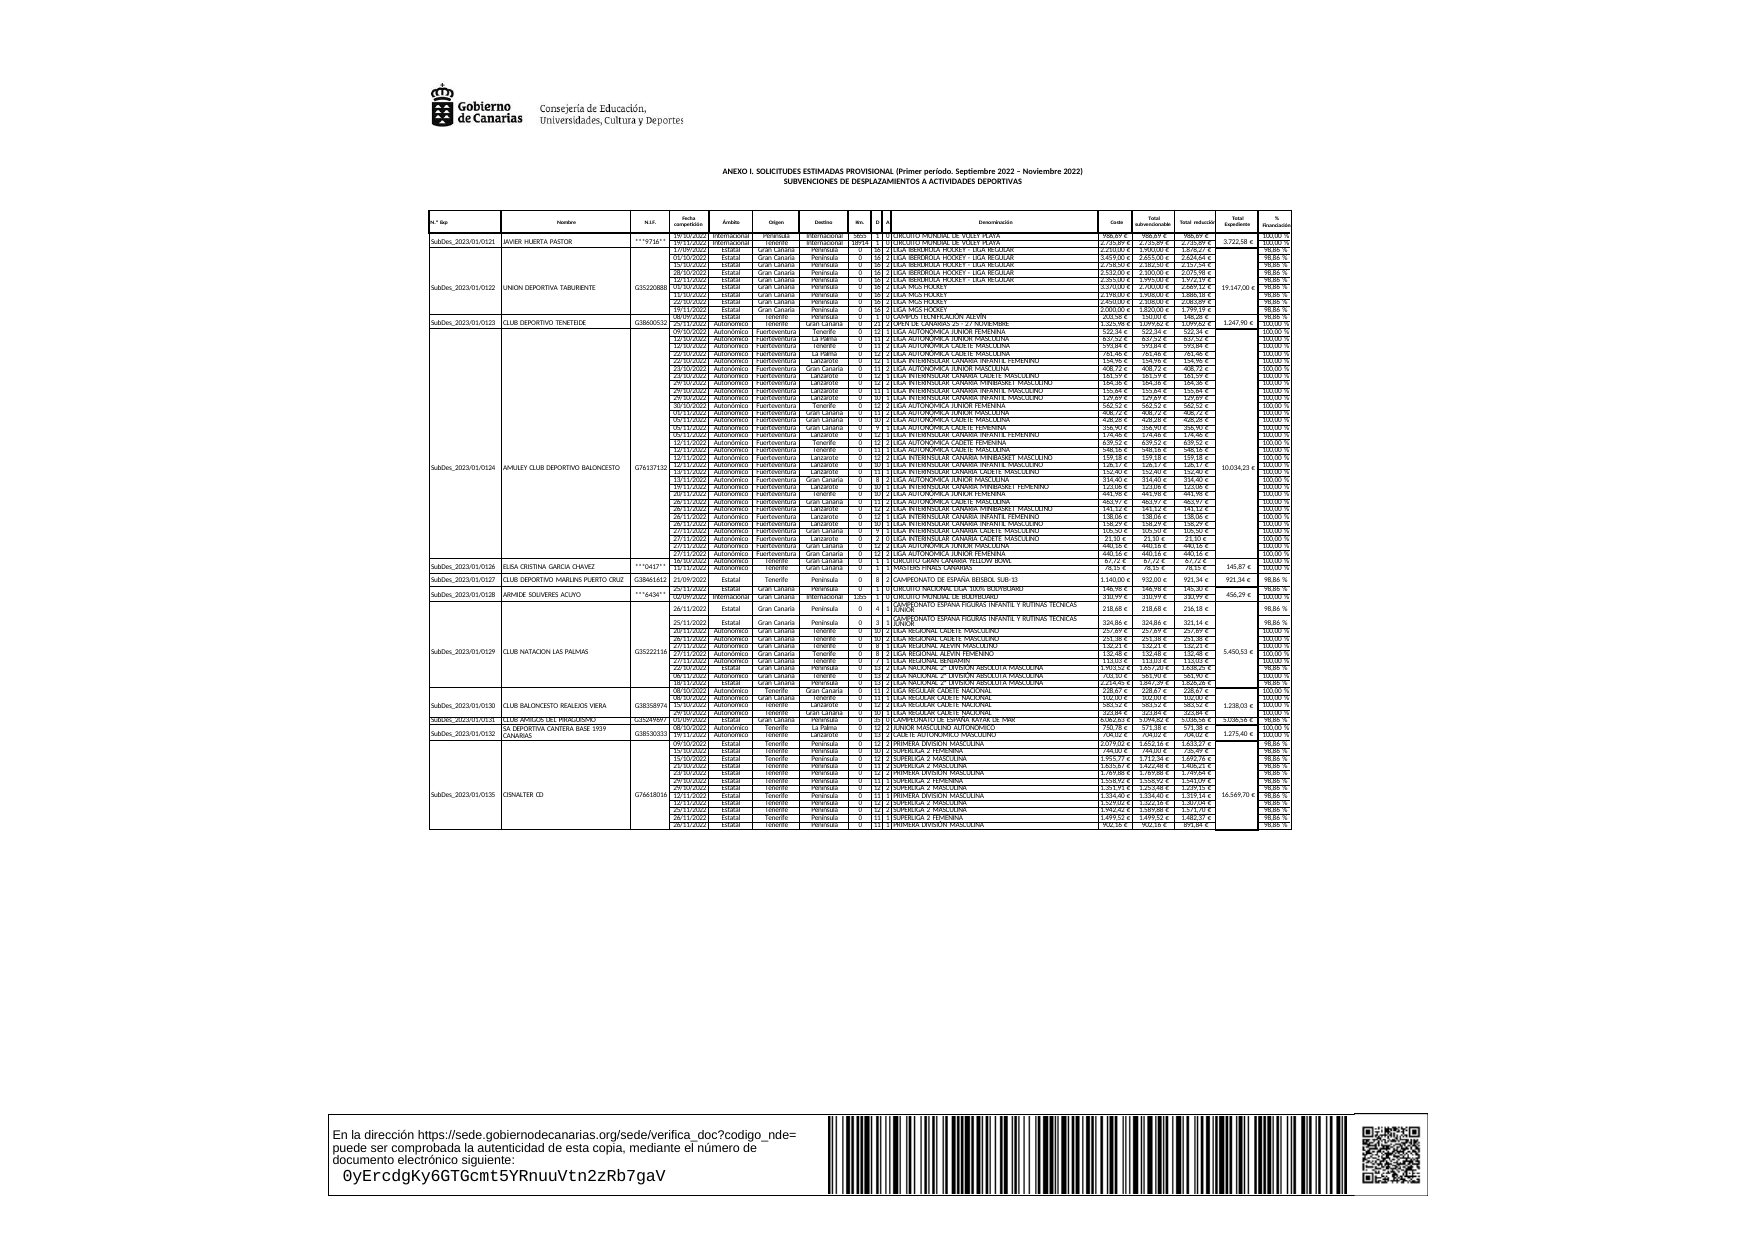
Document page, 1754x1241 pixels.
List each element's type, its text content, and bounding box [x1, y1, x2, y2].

table_cell 154,96 € [1175, 359, 1215, 365]
table_cell 0 [849, 514, 871, 521]
table_cell 100,00 % [1259, 521, 1291, 528]
table_cell 571,38 € [1175, 725, 1215, 732]
table_cell 0 [849, 418, 871, 424]
table_cell 100,00 % [1259, 506, 1291, 513]
table_cell LIGA MGS HOCKEY [892, 293, 1098, 299]
table_cell Península [800, 808, 848, 814]
table_cell 2.700,00 € [1133, 285, 1174, 291]
table_cell 12/11/2022 [670, 278, 708, 284]
table_cell Autonómico [709, 389, 752, 395]
table_cell Lanzarote [800, 536, 848, 543]
table_cell 323,84 € [1133, 711, 1174, 717]
table_cell Tenerife [753, 241, 799, 247]
table_cell La Palma [800, 337, 848, 343]
table_cell SUPERLIGA 2 FEMENINA [892, 815, 1098, 822]
table_cell 148,28 € [1175, 315, 1215, 321]
table_cell 100,00 % [1259, 388, 1291, 395]
table_cell 11 [872, 779, 882, 785]
table_cell 0 [849, 507, 871, 513]
table_cell 22/10/2022 [670, 359, 708, 365]
table_cell 561,90 € [1175, 674, 1215, 680]
table_cell 16 [872, 248, 882, 254]
table_cell 761,46 € [1133, 352, 1174, 358]
table_cell 0 [849, 492, 871, 498]
table_header N.I.F. [631, 211, 669, 232]
table_cell 902,16 € [1099, 823, 1132, 829]
table_cell Autonómico [709, 733, 752, 740]
table_cell SubDes_2023/01/0121 [430, 234, 501, 247]
table_cell Estatal [709, 602, 752, 614]
table_cell 463,97 € [1133, 500, 1174, 506]
table_cell 19/11/2022 [670, 485, 708, 491]
table_cell Península [800, 616, 848, 628]
table_cell Autonómico [709, 359, 752, 365]
table_cell LIGA INTERINSULAR CANARIA MINIBASKET FEMENINO [892, 485, 1098, 491]
table_cell 29/10/2022 [670, 396, 708, 402]
table_cell 100,00 % [1259, 321, 1291, 328]
table_cell 257,69 € [1133, 629, 1174, 636]
table_cell 1.239,15 € [1175, 786, 1215, 792]
table_cell 164,36 € [1099, 381, 1132, 387]
table_cell 0 [849, 674, 871, 680]
table_cell 0 [849, 322, 871, 328]
table_header Destino [800, 211, 847, 232]
table_cell 441,98 € [1099, 492, 1132, 498]
table_cell LIGA AUTONÓMICA CADETE MASCULINA [892, 352, 1098, 358]
table_cell 100,00 % [1259, 469, 1291, 476]
table_cell 986,69 € [1133, 234, 1174, 239]
table_cell 2 [883, 440, 891, 447]
table_cell 562,52 € [1099, 403, 1132, 410]
table_cell 123,06 € [1175, 485, 1215, 491]
table_cell 2 [883, 418, 891, 424]
table_cell Gran Canaria [753, 629, 799, 636]
table_cell Autonómico [709, 366, 752, 373]
table_cell 921,34 € [1175, 574, 1215, 586]
table_cell 1 [883, 433, 891, 439]
table_cell 12/11/2022 [670, 801, 708, 807]
table_cell 1.099,62 € [1175, 322, 1215, 328]
table_cell Fuerteventura [753, 426, 799, 432]
table_cell 21 [872, 322, 882, 328]
table_cell Tenerife [800, 344, 848, 351]
table_cell 98,86 % [1259, 755, 1291, 763]
table_cell 10 [872, 485, 882, 491]
table_cell 161,59 € [1133, 374, 1174, 380]
table_cell 1 [872, 559, 882, 565]
table_cell 23/10/2022 [670, 366, 708, 373]
table_cell 158,29 € [1099, 522, 1132, 528]
table_cell 22/10/2022 [670, 666, 708, 672]
table_cell 257,69 € [1175, 629, 1215, 636]
table_cell LIGA NACIONAL 2ª DIVISIÓN ABSOLUTA MASCULINA [892, 666, 1098, 672]
table_cell 11/11/2022 [670, 566, 708, 572]
table_cell 0 [883, 315, 891, 321]
table_cell Estatal [709, 616, 752, 628]
table_cell 19.147,00 € [1216, 249, 1257, 313]
table_cell Gran Canaria [800, 566, 848, 572]
table_cell 0 [849, 485, 871, 491]
table_cell 5.036,56 € [1175, 718, 1215, 724]
table_header A [883, 211, 890, 232]
table_cell 986,69 € [1099, 234, 1132, 239]
table_cell 129,69 € [1099, 396, 1132, 402]
table_cell Península [800, 786, 848, 792]
table_cell Fuerteventura [753, 403, 799, 410]
table_cell Gran Canaria [753, 285, 799, 291]
table_cell LIGA AUTONÓMICA JUNIOR MASCULINA [892, 337, 1098, 343]
table_cell Gran Canaria [753, 644, 799, 650]
table_cell 21,10 € [1133, 536, 1174, 543]
table_cell LIGA REGIONAL ALEVIN FEMENINO [892, 651, 1098, 658]
table_cell Tenerife [800, 492, 848, 498]
table_cell 10.034,23 € [1216, 330, 1257, 558]
table_cell Península [800, 823, 848, 829]
table_cell 132,21 € [1175, 644, 1215, 650]
table_cell 2 [883, 403, 891, 410]
table_cell CIRCUITO NACIONAL LIGA 100% BODYBOARD [892, 587, 1098, 593]
table_cell 16/10/2022 [670, 559, 708, 565]
table_cell 228,67 € [1175, 688, 1215, 695]
table_cell Tenerife [800, 659, 848, 665]
table_cell 06/11/2022 [670, 674, 708, 680]
table_cell 0 [849, 455, 871, 461]
table_cell 141,12 € [1175, 507, 1215, 513]
table_cell 11 [872, 366, 882, 373]
table_cell 17/09/2022 [670, 248, 708, 254]
table_cell Estatal [709, 681, 752, 687]
table_cell 2 [883, 248, 891, 254]
table_cell Autonómico [709, 411, 752, 417]
table_cell Estatal [709, 300, 752, 306]
table_cell 583,52 € [1099, 703, 1132, 709]
table_cell Fuerteventura [753, 507, 799, 513]
table_cell 25/11/2022 [670, 808, 708, 814]
table_cell 2 [883, 674, 891, 680]
table_cell 1 [883, 485, 891, 491]
table_cell Autonómico [709, 688, 752, 695]
table_cell 0 [849, 263, 871, 269]
table_cell JAVIER HUERTA PASTOR [502, 234, 630, 247]
table_cell 1.589,88 € [1133, 808, 1174, 814]
table_cell Gran Canaria [753, 248, 799, 254]
table_cell 428,28 € [1175, 418, 1215, 424]
table_cell 159,18 € [1175, 455, 1215, 461]
table_cell 11 [872, 793, 882, 799]
table_cell 11 [872, 764, 882, 770]
table_cell 639,52 € [1099, 440, 1132, 447]
table_cell 0 [849, 703, 871, 709]
table_cell 1.657,20 € [1133, 666, 1174, 672]
table_cell Lanzarote [800, 507, 848, 513]
table_cell Península [800, 756, 848, 763]
table_cell 2.182,50 € [1133, 263, 1174, 269]
table_cell 16 [872, 270, 882, 277]
table_cell 1.652,16 € [1133, 741, 1174, 748]
table_cell Tenerife [800, 637, 848, 643]
table_cell Fuerteventura [753, 374, 799, 380]
table_cell 11 [872, 389, 882, 395]
table_cell 129,69 € [1133, 396, 1174, 402]
table_cell 0 [849, 403, 871, 410]
table_cell 2 [883, 651, 891, 658]
table_cell Gran Canaria [753, 681, 799, 687]
table_cell Tenerife [800, 674, 848, 680]
table_cell 159,18 € [1133, 455, 1174, 461]
table_cell 0 [849, 463, 871, 469]
table_cell 100,00 % [1259, 417, 1291, 424]
table_cell 155,64 € [1175, 389, 1215, 395]
table_cell 408,72 € [1133, 366, 1174, 373]
table_cell Autonómico [709, 381, 752, 387]
table_cell 0 [849, 352, 871, 358]
table_cell 902,16 € [1133, 823, 1174, 829]
table_cell 98,86 % [1259, 822, 1291, 829]
table_cell 08/10/2022 [670, 688, 708, 695]
table_cell 100,00 % [1259, 395, 1291, 402]
table_cell Lanzarote [800, 514, 848, 521]
table_cell 16 [872, 255, 882, 262]
table_cell 98,86 % [1259, 262, 1291, 269]
table_cell 21,10 € [1099, 536, 1132, 543]
table_cell 16 [872, 278, 882, 284]
table_cell 1 [883, 329, 891, 336]
table_cell Península [800, 255, 848, 262]
table_cell Península [800, 307, 848, 313]
table_cell LIGA INTERINSULAR CANARIA CADETE MASCULINO [892, 374, 1098, 380]
table_cell 13 [872, 733, 882, 740]
table_cell 1 [883, 396, 891, 402]
table_cell 100,00 % [1259, 499, 1291, 506]
table_cell CIRCUITO MUNDIAL DE VÓLEY PLAYA [892, 234, 1098, 239]
table_cell 637,52 € [1133, 337, 1174, 343]
table_cell Estatal [709, 779, 752, 785]
table_cell 2.624,64 € [1175, 255, 1215, 262]
table_cell Autonómico [709, 629, 752, 636]
table_cell Tenerife [800, 629, 848, 636]
table_cell 0 [849, 255, 871, 262]
table_cell 2.157,54 € [1175, 263, 1215, 269]
table_cell 98,86 % [1259, 814, 1291, 822]
table_cell 9 [872, 529, 882, 535]
table_cell Autonómico [709, 433, 752, 439]
table_cell SubDes_2023/01/0127 [430, 574, 501, 586]
table_cell Autonómico [709, 725, 752, 732]
table_cell LIGA AUTONÓMICA JUNIOR MASCULINA [892, 544, 1098, 550]
table_cell 441,98 € [1133, 492, 1174, 498]
table_cell Autonómico [709, 337, 752, 343]
table_cell 98,86 % [1259, 748, 1291, 755]
table_cell 100,00 % [1259, 628, 1291, 636]
table_cell 100,00 % [1259, 476, 1291, 484]
table_cell 1.422,48 € [1133, 764, 1174, 770]
table_cell 1 [883, 696, 891, 702]
table_cell 29/10/2022 [670, 381, 708, 387]
table_cell 12/11/2022 [670, 793, 708, 799]
table_cell Internacional [800, 595, 848, 601]
table_cell 0 [849, 808, 871, 814]
table_cell 2 [883, 322, 891, 328]
table_cell ELISA CRISTINA GARCIA CHAVEZ [502, 559, 630, 572]
table_cell Fuerteventura [753, 411, 799, 417]
table_cell 428,28 € [1133, 418, 1174, 424]
table_cell Lanzarote [800, 485, 848, 491]
table_cell Tenerife [753, 749, 799, 755]
table_header Total Expediente [1216, 211, 1257, 232]
table_cell Estatal [709, 801, 752, 807]
table_cell 1.322,16 € [1133, 801, 1174, 807]
table_cell 21/10/2022 [670, 764, 708, 770]
table_cell Península [800, 718, 848, 724]
table_cell LIGA IBERDROLA HOCKEY - LIGA REGULAR [892, 248, 1098, 254]
table_cell 744,00 € [1099, 749, 1132, 755]
table_cell Tenerife [800, 651, 848, 658]
table_cell 29/10/2022 [670, 389, 708, 395]
table_cell 132,21 € [1133, 644, 1174, 650]
table_cell 583,52 € [1175, 703, 1215, 709]
table_cell LIGA NACIONAL 2ª DIVISIÓN ABSOLUTA MASCULINA [892, 674, 1098, 680]
table_cell 161,59 € [1099, 374, 1132, 380]
table_cell Autonómico [709, 507, 752, 513]
table_cell 0 [849, 602, 871, 614]
table_cell 2.669,12 € [1175, 285, 1215, 291]
table_cell 16 [872, 285, 882, 291]
table_cell 0 [849, 359, 871, 365]
table_cell Autonómico [709, 559, 752, 565]
table_cell Gran Canaria [800, 559, 848, 565]
table_cell 2 [883, 411, 891, 417]
table_cell Península [800, 574, 848, 586]
table_cell 548,16 € [1133, 448, 1174, 454]
table_cell 174,46 € [1133, 433, 1174, 439]
table_cell 174,46 € [1175, 433, 1215, 439]
table_cell JUNIOR MASCULINO AUTONOMICO [892, 725, 1098, 732]
table_cell 891,84 € [1175, 823, 1215, 829]
table_cell 440,16 € [1099, 544, 1132, 550]
table_cell 583,52 € [1133, 703, 1174, 709]
table_cell 2 [883, 629, 891, 636]
table_cell 0 [849, 566, 871, 572]
table_cell 98,86 % [1259, 306, 1291, 313]
table_cell 0 [849, 248, 871, 254]
table_cell Península [800, 801, 848, 807]
table_cell Autonómico [709, 485, 752, 491]
table_cell Gran Canaria [800, 529, 848, 535]
table_cell 571,38 € [1133, 725, 1174, 732]
table_cell 25/11/2022 [670, 616, 708, 628]
table_cell 2.079,02 € [1099, 741, 1132, 748]
table_cell 164,36 € [1133, 381, 1174, 387]
table_cell 1.995,00 € [1133, 278, 1174, 284]
table_cell 100,00 % [1259, 491, 1291, 498]
table_cell 8 [872, 477, 882, 484]
table_cell 0 [849, 823, 871, 829]
table_cell 2 [883, 500, 891, 506]
table_cell 228,67 € [1133, 688, 1174, 695]
table_cell 0 [849, 559, 871, 565]
table_cell SUPERLIGA 2 MASCULINA [892, 764, 1098, 770]
table_cell 356,90 € [1175, 426, 1215, 432]
table_cell 2 [883, 293, 891, 299]
table_cell Gran Canaria [753, 696, 799, 702]
table_cell LIGA REGIONAL CADETE MASCULINO [892, 637, 1098, 643]
table_cell Estatal [709, 307, 752, 313]
table_cell 2 [883, 270, 891, 277]
table_cell 145,87 € [1216, 559, 1257, 572]
table_cell Autonómico [709, 352, 752, 358]
table_cell CAMPEONATO ESPAÑA FIGURAS INFANTIL Y RUTINAS TÉCNICAS JÚNIOR [892, 602, 1098, 614]
table_cell 522,34 € [1099, 329, 1132, 336]
table_cell 10 [872, 418, 882, 424]
table_cell Lanzarote [800, 455, 848, 461]
table_cell Autonómico [709, 659, 752, 665]
table_cell La Palma [800, 352, 848, 358]
table_cell 27/11/2022 [670, 651, 708, 658]
table_cell LIGA INTERINSULAR CANARIA INFANTIL MASCULINO [892, 396, 1098, 402]
table_cell G35222116 [631, 602, 669, 687]
table_cell Tenerife [753, 703, 799, 709]
table_cell 1.406,21 € [1175, 764, 1215, 770]
table_cell 321,14 € [1175, 616, 1215, 628]
table_cell G38530333 [631, 725, 669, 740]
table_cell 100,00 % [1259, 240, 1291, 247]
table_cell 98,86 % [1259, 284, 1291, 291]
table_cell LIGA IBERDROLA HOCKEY - LIGA REGULAR [892, 263, 1098, 269]
table_cell 1.499,52 € [1099, 815, 1132, 822]
table_cell 1 [883, 389, 891, 395]
table_cell 1.633,27 € [1175, 741, 1215, 748]
table_cell 2 [872, 536, 882, 543]
table_cell 98,86 % [1259, 717, 1291, 724]
table_cell 0 [849, 337, 871, 343]
table_cell 27/11/2022 [670, 529, 708, 535]
table_cell 1 [883, 659, 891, 665]
table_cell 548,16 € [1175, 448, 1215, 454]
table_cell 113,03 € [1175, 659, 1215, 665]
table_cell Lanzarote [800, 381, 848, 387]
table_cell Autonómico [709, 492, 752, 498]
table_cell 2 [883, 637, 891, 643]
table_cell 218,68 € [1133, 602, 1174, 614]
table_cell 428,28 € [1099, 418, 1132, 424]
table_cell Estatal [709, 786, 752, 792]
table_cell Autonómico [709, 551, 752, 558]
table_cell LIGA REGIONAL ALEVIN MASCULINO [892, 644, 1098, 650]
table_cell 11 [872, 696, 882, 702]
table_cell 1 [883, 470, 891, 476]
table_cell Tenerife [753, 815, 799, 822]
table_cell 0 [883, 536, 891, 543]
table_cell 251,38 € [1175, 637, 1215, 643]
table_cell 323,84 € [1099, 711, 1132, 717]
table_cell 26/11/2022 [670, 522, 708, 528]
table_cell 0 [849, 587, 871, 593]
table_cell 10 [872, 396, 882, 402]
table_cell G38461612 [631, 574, 669, 586]
table_cell 141,12 € [1133, 507, 1174, 513]
table_cell 522,34 € [1133, 329, 1174, 336]
table_cell 1.847,39 € [1133, 681, 1174, 687]
table_cell 921,34 € [1216, 574, 1257, 586]
table_cell 0 [849, 293, 871, 299]
table_cell 123,06 € [1099, 485, 1132, 491]
table_cell 228,67 € [1099, 688, 1132, 695]
table_cell Tenerife [753, 756, 799, 763]
table_cell Tenerife [753, 741, 799, 748]
table_cell 5.450,53 € [1216, 602, 1257, 687]
table_cell Autonómico [709, 418, 752, 424]
table_cell 10 [872, 463, 882, 469]
table_cell PRIMERA DIVISIÓN MASCULINA [892, 741, 1098, 748]
table_cell Estatal [709, 248, 752, 254]
table_cell Fuerteventura [753, 522, 799, 528]
table_cell Autonómico [709, 455, 752, 461]
table_cell 141,12 € [1099, 507, 1132, 513]
table_cell 100,00 % [1259, 373, 1291, 380]
table_cell 1 [883, 359, 891, 365]
table_cell Estatal [709, 771, 752, 777]
table_cell 15/10/2022 [670, 756, 708, 763]
table_cell Península [800, 270, 848, 277]
table_cell 1.712,34 € [1133, 756, 1174, 763]
table_cell 26/11/2022 [670, 602, 708, 614]
table_cell 0 [849, 522, 871, 528]
table_cell 2 [883, 681, 891, 687]
table_cell AMULEY CLUB DEPORTIVO BALONCESTO [502, 329, 630, 558]
table_cell 0 [849, 786, 871, 792]
table_cell 100,00 % [1259, 695, 1291, 702]
table_cell 203,58 € [1099, 315, 1132, 321]
table_cell 26/11/2022 [670, 823, 708, 829]
table_cell Gran Canaria [753, 659, 799, 665]
table_cell Lanzarote [800, 463, 848, 469]
table_cell 2.532,00 € [1099, 270, 1132, 277]
table_cell 22/10/2022 [670, 300, 708, 306]
table_cell LIGA AUTONÓMICA CADETE MASCULINA [892, 448, 1098, 454]
table_cell Fuerteventura [753, 352, 799, 358]
table_cell Estatal [709, 823, 752, 829]
table_cell Lanzarote [800, 389, 848, 395]
table_cell Península [800, 248, 848, 254]
table_cell Fuerteventura [753, 396, 799, 402]
table_cell 2 [883, 741, 891, 748]
table_cell 20/11/2022 [670, 492, 708, 498]
table_cell LIGA INTERINSULAR CANARIA INFANTIL FEMENINO [892, 359, 1098, 365]
table_cell Tenerife [753, 771, 799, 777]
table_cell Fuerteventura [753, 455, 799, 461]
table_cell G38358974 [631, 688, 669, 717]
table_cell 12/11/2022 [670, 463, 708, 469]
table_header Total reducción [1175, 211, 1215, 232]
table_cell 463,97 € [1175, 500, 1215, 506]
table_cell SubDes_2023/01/0124 [430, 329, 501, 558]
table_cell Gran Canaria [753, 307, 799, 313]
table_cell G35249697 [631, 718, 669, 724]
table_cell 19/11/2022 [670, 241, 708, 247]
table_cell Fuerteventura [753, 440, 799, 447]
table_cell 2.108,00 € [1133, 300, 1174, 306]
table_cell 100,00 % [1259, 528, 1291, 535]
table_cell 164,36 € [1175, 381, 1215, 387]
table_cell 1.541,09 € [1175, 779, 1215, 785]
table_cell SUPERLIGA 2 MASCULINA [892, 801, 1098, 807]
table_cell 13/11/2022 [670, 477, 708, 484]
table_cell 0 [849, 396, 871, 402]
table_cell 0 [849, 644, 871, 650]
table_cell Estatal [709, 285, 752, 291]
table_cell 1 [883, 711, 891, 717]
table_cell 113,03 € [1099, 659, 1132, 665]
table_cell Gran Canaria [753, 255, 799, 262]
table_cell PRIMERA DIVISIÓN MASCULINA [892, 793, 1098, 799]
table_cell Autonómico [709, 711, 752, 717]
table_cell Autonómico [709, 522, 752, 528]
table_cell 324,86 € [1099, 616, 1132, 628]
table_cell 0 [849, 329, 871, 336]
table_cell Gran Canaria [753, 587, 799, 593]
table_cell Tenerife [753, 801, 799, 807]
table_cell Península [800, 764, 848, 770]
table_cell 5.036,56 € [1216, 718, 1257, 724]
table_cell 1.334,40 € [1133, 793, 1174, 799]
table_cell 0 [849, 448, 871, 454]
table_cell 218,68 € [1099, 602, 1132, 614]
table_cell 100,00 % [1259, 454, 1291, 461]
table_cell 16 [872, 307, 882, 313]
table_cell 100,00 % [1259, 425, 1291, 432]
table_cell 100,00 % [1259, 343, 1291, 351]
table_cell 0 [849, 725, 871, 732]
table_cell 3.722,58 € [1216, 234, 1257, 247]
table_cell 100,00 % [1259, 351, 1291, 358]
table_cell 5.094,82 € [1133, 718, 1174, 724]
table_cell Autonómico [709, 696, 752, 702]
table_cell 548,16 € [1099, 448, 1132, 454]
table_cell 0 [849, 551, 871, 558]
table_cell 704,02 € [1099, 733, 1132, 740]
table_cell 98,86 % [1259, 314, 1291, 321]
table_cell Fuerteventura [753, 448, 799, 454]
table_cell PRIMERA DIVISIÓN MASCULINA [892, 771, 1098, 777]
table_cell Gran Canaria [753, 651, 799, 658]
table_cell 132,48 € [1133, 651, 1174, 658]
table_cell 16 [872, 263, 882, 269]
table_cell 100,00 % [1259, 702, 1291, 709]
table_cell 05/11/2022 [670, 418, 708, 424]
table_cell 2 [883, 786, 891, 792]
table_cell CLUB DEPORTIVO MARLINS PUERTO CRUZ [502, 574, 630, 586]
table_cell Estatal [709, 808, 752, 814]
table_cell 100,00 % [1259, 636, 1291, 643]
table_cell Gran Canaria [753, 270, 799, 277]
table_cell 145,30 € [1175, 587, 1215, 593]
table_cell 2 [883, 455, 891, 461]
table_cell 761,46 € [1099, 352, 1132, 358]
table_cell Península [800, 285, 848, 291]
table_cell 2 [883, 574, 891, 586]
table_cell Península [800, 741, 848, 748]
table_cell 98,86 % [1259, 778, 1291, 785]
table_cell 0 [849, 374, 871, 380]
table_cell Gran Canaria [753, 602, 799, 614]
table_cell 98,86 % [1259, 680, 1291, 687]
table_cell 100,00 % [1259, 558, 1291, 565]
table_cell 1.692,76 € [1175, 756, 1215, 763]
table_cell Autonómico [709, 322, 752, 328]
table_cell 0 [849, 733, 871, 740]
table_cell 0 [849, 500, 871, 506]
table_cell 02/09/2022 [670, 595, 708, 601]
table_cell 25/11/2022 [670, 322, 708, 328]
table_cell 408,72 € [1175, 411, 1215, 417]
table_cell 7 [872, 659, 882, 665]
table_cell Estatal [709, 756, 752, 763]
table_cell Tenerife [753, 725, 799, 732]
table_cell 174,46 € [1099, 433, 1132, 439]
table_cell Autonómico [709, 396, 752, 402]
table_cell LIGA REGULAR CADETE NACIONAL [892, 688, 1098, 695]
table_cell 102,00 € [1133, 696, 1174, 702]
table_cell 2 [883, 749, 891, 755]
table_cell 1 [883, 448, 891, 454]
table_cell 11 [872, 344, 882, 351]
table_cell 98,86 % [1259, 792, 1291, 799]
table_cell Fuerteventura [753, 551, 799, 558]
table_cell 0 [849, 801, 871, 807]
table_cell 1.638,25 € [1175, 666, 1215, 672]
table_cell Autonómico [709, 529, 752, 535]
table_cell 12/11/2022 [670, 448, 708, 454]
table_cell LIGA AUTONÓMICA JUNIOR MASCULINA [892, 366, 1098, 373]
table_cell 2 [883, 285, 891, 291]
table_cell 105,50 € [1133, 529, 1174, 535]
table_cell Autonómico [709, 644, 752, 650]
table_cell Gran Canaria [753, 595, 799, 601]
table_cell 1.955,77 € [1099, 756, 1132, 763]
table_cell Autonómico [709, 514, 752, 521]
table_cell 1.886,18 € [1175, 293, 1215, 299]
table_cell Tenerife [800, 403, 848, 410]
table_cell Fuerteventura [753, 470, 799, 476]
table_cell 2 [883, 666, 891, 672]
table_cell 102,00 € [1099, 696, 1132, 702]
table_cell 324,86 € [1133, 616, 1174, 628]
table_cell 100,00 % [1259, 565, 1291, 572]
table_cell 257,69 € [1099, 629, 1132, 636]
table_cell 216,18 € [1175, 602, 1215, 614]
table_cell 440,16 € [1133, 551, 1174, 558]
table_cell 1.253,48 € [1133, 786, 1174, 792]
table_cell 12/11/2022 [670, 440, 708, 447]
table_cell 19/11/2022 [670, 307, 708, 313]
table_cell 0 [849, 718, 871, 724]
table_cell LIGA AUTONÓMICA CADETE FEMENINA [892, 440, 1098, 447]
table_cell LIGA INTERINSULAR CANARIA MINIBASKET MASCULINO [892, 381, 1098, 387]
table_cell Fuerteventura [753, 329, 799, 336]
table_cell 1 [883, 522, 891, 528]
table_cell 1 [883, 779, 891, 785]
table_cell ***0417** [631, 559, 669, 572]
table_cell Fuerteventura [753, 381, 799, 387]
table_cell Tenerife [753, 574, 799, 586]
table_cell 100,00 % [1259, 687, 1291, 695]
table_cell Gran Canaria [800, 688, 848, 695]
table_cell 0 [849, 637, 871, 643]
table_cell 0 [849, 681, 871, 687]
table_cell Tenerife [800, 329, 848, 336]
table_cell LIGA AUTONÓMICA CADETE FEMENINA [892, 426, 1098, 432]
table_cell Tenerife [800, 440, 848, 447]
table_cell 1.307,04 € [1175, 801, 1215, 807]
table_cell SubDes_2023/01/0122 [430, 248, 501, 313]
table_cell MASTERS FINALS CANARIAS [892, 566, 1098, 572]
table_cell 05/11/2022 [670, 426, 708, 432]
table_cell Gran Canaria [800, 477, 848, 484]
table_cell 1 [883, 823, 891, 829]
table_cell Autonómico [709, 426, 752, 432]
table_cell 15/10/2022 [670, 749, 708, 755]
table_cell 1.099,62 € [1133, 322, 1174, 328]
table_cell 0 [849, 315, 871, 321]
table_cell 3.459,00 € [1099, 255, 1132, 262]
table_cell Autonómico [709, 329, 752, 336]
table_cell Tenerife [800, 696, 848, 702]
table_cell 0 [849, 440, 871, 447]
picture [431, 81, 684, 127]
table_cell 562,52 € [1175, 403, 1215, 410]
table_cell 0 [849, 536, 871, 543]
table_cell Tenerife [753, 566, 799, 572]
table_cell 251,38 € [1133, 637, 1174, 643]
table_cell CIRCUITO MUNDIAL DE VÓLEY PLAYA [892, 241, 1098, 247]
table_cell Autonómico [709, 500, 752, 506]
table_cell 98,86 % [1259, 269, 1291, 277]
table_cell 0 [883, 241, 891, 247]
table_cell 2 [883, 477, 891, 484]
table_cell 23/10/2022 [670, 374, 708, 380]
table_cell 5655 [849, 234, 871, 239]
table_cell CAMPUS TECNIFICACIÓN ALEVÍN [892, 315, 1098, 321]
table_cell 310,99 € [1175, 595, 1215, 601]
table_cell 132,21 € [1099, 644, 1132, 650]
table_cell Fuerteventura [753, 344, 799, 351]
table_cell 09/10/2022 [670, 329, 708, 336]
table_cell Península [753, 234, 799, 239]
table_cell 100,00 % [1259, 432, 1291, 439]
table_cell 2 [883, 808, 891, 814]
table_cell 1355 [849, 595, 871, 601]
table_cell LIGA INTERINSULAR CANARIA INFANTIL MASCULINO [892, 463, 1098, 469]
table_cell 2 [883, 337, 891, 343]
table_cell Autonómico [709, 703, 752, 709]
table_header D [872, 211, 881, 232]
table_cell ***9716** [631, 234, 669, 247]
table_cell 98,86 % [1259, 763, 1291, 770]
table_cell 1.769,88 € [1133, 771, 1174, 777]
table_cell Fuerteventura [753, 433, 799, 439]
table_cell 11 [872, 500, 882, 506]
table_cell 100,00 % [1259, 550, 1291, 558]
table_cell Fuerteventura [753, 337, 799, 343]
table_cell 251,38 € [1099, 637, 1132, 643]
table_cell 637,52 € [1099, 337, 1132, 343]
table_cell 15/10/2022 [670, 703, 708, 709]
table_cell 0 [849, 659, 871, 665]
table_cell 98,86 % [1259, 800, 1291, 807]
table_cell 2 [883, 688, 891, 695]
table_cell 1.826,26 € [1175, 681, 1215, 687]
table_cell 2 [883, 801, 891, 807]
table_cell Estatal [709, 793, 752, 799]
table_cell 0 [849, 366, 871, 373]
table_cell 161,59 € [1175, 374, 1215, 380]
table_cell 2 [883, 507, 891, 513]
table_cell Península [800, 587, 848, 593]
table_cell Estatal [709, 587, 752, 593]
table_cell 0 [849, 426, 871, 432]
table_cell 113,03 € [1133, 659, 1174, 665]
table_cell Península [800, 263, 848, 269]
table_cell 1 [883, 463, 891, 469]
table_cell Lanzarote [800, 522, 848, 528]
table_cell 704,02 € [1133, 733, 1174, 740]
table_cell LIGA INTERINSULAR CANARIA INFANTIL MASCULINO [892, 389, 1098, 395]
table_cell 0 [883, 718, 891, 724]
table_cell Lanzarote [800, 359, 848, 365]
table_cell 2 [883, 551, 891, 558]
table_cell 1 [872, 234, 882, 239]
table_cell Península [800, 793, 848, 799]
table_cell 01/11/2022 [670, 411, 708, 417]
table_cell 105,50 € [1099, 529, 1132, 535]
table_cell 0 [849, 270, 871, 277]
table_cell 9 [872, 426, 882, 432]
table_cell 16 [872, 293, 882, 299]
table_cell 561,90 € [1133, 674, 1174, 680]
table_cell Tenerife [800, 448, 848, 454]
table_cell 761,46 € [1175, 352, 1215, 358]
table_cell LIGA AUTONÓMICA JUNIOR FEMENINA [892, 551, 1098, 558]
table_cell 1 [872, 566, 882, 572]
table_cell 08/10/2022 [670, 725, 708, 732]
table_cell Autonómico [709, 536, 752, 543]
table_cell 28/10/2022 [670, 270, 708, 277]
table_cell 100,00 % [1259, 232, 1291, 239]
table_cell Gran Canaria [800, 711, 848, 717]
table_header Fecha competición [670, 211, 708, 232]
table_cell 2 [883, 764, 891, 770]
table_cell CAMPEONATO ESPAÑA FIGURAS INFANTIL Y RUTINAS TÉCNICAS JÚNIOR [892, 616, 1098, 628]
table_cell 0 [849, 344, 871, 351]
table_cell 1.908,00 € [1133, 293, 1174, 299]
text ANEXO I. SOLICITUDES ESTIMADAS PROVISIONAL (Primer período. Septiembre 2022 – Noviembre 2022) SUBVENCIONES DE DESPLAZAMIENTOS A ACTIVIDADES DEPORTIVAS [722, 166, 1083, 187]
table_cell 100,00 % [1259, 650, 1291, 658]
table_cell 637,52 € [1175, 337, 1215, 343]
table_cell 1 [883, 616, 891, 628]
table_cell LIGA INTERINSULAR CANARIA INFANTIL MASCULINO [892, 522, 1098, 528]
table_cell 1 [883, 426, 891, 432]
table_cell 78,15 € [1175, 566, 1215, 572]
table_cell 27/11/2022 [670, 644, 708, 650]
table_cell 98,86 % [1259, 277, 1291, 284]
table_cell SubDes_2023/01/0123 [430, 315, 501, 328]
table_cell CIRCUITO MUNDIAL DE BODYBOARD [892, 595, 1098, 601]
table_cell 441,98 € [1175, 492, 1215, 498]
table_cell Fuerteventura [753, 485, 799, 491]
table_cell 30/10/2022 [670, 403, 708, 410]
table_cell 67,72 € [1133, 559, 1174, 565]
table_cell 11 [872, 337, 882, 343]
table_cell Península [800, 771, 848, 777]
table_cell LIGA REGIONAL BENJAMIN [892, 659, 1098, 665]
table_cell 0 [849, 544, 871, 550]
table_cell LIGA REGIONAL CADETE MASCULINO [892, 629, 1098, 636]
table_cell Estatal [709, 815, 752, 822]
table_header % Financiación [1259, 211, 1291, 232]
table_cell SUPERLIGA 2 MASCULINA [892, 786, 1098, 792]
table_cell 26/11/2022 [670, 507, 708, 513]
table_cell 19/11/2022 [670, 733, 708, 740]
table_cell CLUB DEPORTIVO TENETEIDE [502, 315, 630, 328]
table_header Nombre [502, 211, 630, 232]
picture [1354, 1113, 1428, 1196]
table_cell Tenerife [753, 315, 799, 321]
table_cell 159,18 € [1099, 455, 1132, 461]
table_cell LIGA MGS HOCKEY [892, 307, 1098, 313]
table_cell 100,00 % [1259, 484, 1291, 491]
table_cell Fuerteventura [753, 500, 799, 506]
table_cell Fuerteventura [753, 536, 799, 543]
table_cell 154,96 € [1133, 359, 1174, 365]
table_cell Península [800, 749, 848, 755]
table_cell CLUB AMIGOS DEL PIRAGUISMO [502, 718, 630, 724]
table_cell 2 [883, 366, 891, 373]
table_cell 27/11/2022 [670, 659, 708, 665]
table_cell 11 [872, 448, 882, 454]
table_cell 13 [872, 681, 882, 687]
table_cell 123,06 € [1133, 485, 1174, 491]
table_cell UNION DEPORTIVA TABURIENTE [502, 248, 630, 313]
table_cell 1 [872, 241, 882, 247]
table_cell 2 [883, 544, 891, 550]
table_cell 11 [872, 823, 882, 829]
table_cell CAMPEONATO DE ESPAÑA BEISBOL SUB-13 [892, 574, 1098, 586]
table_cell G76618016 [631, 741, 669, 829]
table_cell Península [800, 278, 848, 284]
table_cell Península [800, 666, 848, 672]
table_cell Tenerife [753, 823, 799, 829]
table_cell Gran Canaria [753, 718, 799, 724]
table_cell LIGA INTERINSULAR CANARIA CADETE MASCULINO [892, 470, 1098, 476]
table_cell Estatal [709, 315, 752, 321]
table_cell 2 [883, 263, 891, 269]
table_cell SUPERLIGA 2 MASCULINA [892, 808, 1098, 814]
table_cell 1.799,19 € [1175, 307, 1215, 313]
table_cell OPEN DE CANARIAS 25 - 27 NOVIEMBRE [892, 322, 1098, 328]
table_cell 22/10/2022 [670, 352, 708, 358]
table_cell 08/09/2022 [670, 315, 708, 321]
table_cell 98,86 % [1259, 665, 1291, 672]
table_cell 11 [872, 411, 882, 417]
table_cell Tenerife [753, 688, 799, 695]
table_cell Fuerteventura [753, 418, 799, 424]
table_cell 1 [883, 529, 891, 535]
table_cell 2 [883, 733, 891, 740]
table_cell Tenerife [800, 644, 848, 650]
table_cell 1.482,37 € [1175, 815, 1215, 822]
table_cell Lanzarote [800, 733, 848, 740]
table_cell Estatal [709, 741, 752, 748]
table_cell LIGA NACIONAL 2ª DIVISIÓN ABSOLUTA MASCULINA [892, 681, 1098, 687]
table_cell 593,84 € [1133, 344, 1174, 351]
table_cell Fuerteventura [753, 492, 799, 498]
table_cell Gran Canaria [800, 544, 848, 550]
table_header Km. [849, 211, 870, 232]
table_cell 26/11/2022 [670, 815, 708, 822]
table_cell 1.820,00 € [1133, 307, 1174, 313]
table_cell 13/11/2022 [670, 470, 708, 476]
table_cell 8 [872, 651, 882, 658]
table_cell 152,40 € [1175, 470, 1215, 476]
table_cell 0 [849, 779, 871, 785]
table_cell 356,90 € [1133, 426, 1174, 432]
table_cell 408,72 € [1099, 366, 1132, 373]
table_cell 100,00 % [1259, 658, 1291, 665]
table_cell 2 [883, 381, 891, 387]
table_cell Península [800, 815, 848, 822]
table_cell 2.075,98 € [1175, 270, 1215, 277]
table_cell 01/09/2022 [670, 718, 708, 724]
table_cell 100,00 % [1259, 710, 1291, 717]
table_cell 29/10/2022 [670, 711, 708, 717]
table_cell 13 [872, 666, 882, 672]
table_cell SubDes_2023/01/0129 [430, 602, 501, 687]
table_cell 704,02 € [1175, 733, 1215, 740]
table_cell 100,00 % [1259, 328, 1291, 336]
table_cell 463,97 € [1099, 500, 1132, 506]
table_cell 314,40 € [1175, 477, 1215, 484]
table_cell 1.319,14 € [1175, 793, 1215, 799]
table_cell 05/11/2022 [670, 433, 708, 439]
table_cell LIGA IBERDROLA HOCKEY - LIGA REGULAR [892, 270, 1098, 277]
table_cell ARMIDE SOLIVERES ACUYO [502, 587, 630, 601]
table_cell LIGA INTERINSULAR CANARIA CADETE MASCULINO [892, 529, 1098, 535]
table_cell 27/11/2022 [670, 536, 708, 543]
table_cell 0 [849, 696, 871, 702]
table_cell 0 [849, 477, 871, 484]
table_cell 456,29 € [1216, 588, 1257, 601]
table_cell 98,86 % [1259, 807, 1291, 814]
table_cell CADETE AUTONOMICO MASCULINO [892, 733, 1098, 740]
table_cell Estatal [709, 263, 752, 269]
table_cell 98,86 % [1259, 770, 1291, 777]
table_cell Lanzarote [800, 374, 848, 380]
table_cell LIGA INTERINSULAR CANARIA INFANTIL FEMENINO [892, 514, 1098, 521]
table_cell 1 [872, 595, 882, 601]
table_cell 0 [849, 666, 871, 672]
table_cell 1 [872, 315, 882, 321]
table_cell Tenerife [753, 733, 799, 740]
table_cell 98,86 % [1259, 573, 1291, 586]
table_cell 129,69 € [1175, 396, 1215, 402]
table_cell 27/11/2022 [670, 544, 708, 550]
table_cell 21,10 € [1175, 536, 1215, 543]
table_cell Tenerife [753, 322, 799, 328]
table_cell 0 [849, 764, 871, 770]
table_cell 1 [883, 793, 891, 799]
table_cell 2 [883, 756, 891, 763]
table_cell 26/11/2022 [670, 514, 708, 521]
table_cell LIGA REGULAR CADETE NACIONAL [892, 703, 1098, 709]
table_cell 10 [872, 711, 882, 717]
table_cell 323,84 € [1175, 711, 1215, 717]
table_header Total subvencionable [1133, 211, 1174, 232]
table_cell 0 [849, 749, 871, 755]
table_cell CLUB NATACION LAS PALMAS [502, 602, 630, 687]
table_cell 12/10/2022 [670, 344, 708, 351]
table_cell 10 [872, 749, 882, 755]
table_cell 100,00 % [1259, 513, 1291, 521]
table_cell 152,40 € [1099, 470, 1132, 476]
table_cell 138,06 € [1175, 514, 1215, 521]
table_cell 126,17 € [1175, 463, 1215, 469]
table_cell 314,40 € [1133, 477, 1174, 484]
table_cell 2 [883, 344, 891, 351]
table_cell 98,86 % [1259, 601, 1291, 614]
table_cell 2 [883, 307, 891, 313]
table_cell LIGA AUTONÓMICA CADETE MASCULINA [892, 500, 1098, 506]
table_cell 356,90 € [1099, 426, 1132, 432]
table_cell Tenerife [753, 793, 799, 799]
table_cell 440,16 € [1175, 544, 1215, 550]
table_cell 408,72 € [1175, 366, 1215, 373]
table_cell 100,00 % [1259, 336, 1291, 343]
table_cell 29/10/2022 [670, 779, 708, 785]
table_cell Estatal [709, 749, 752, 755]
table_cell LIGA IBERDROLA HOCKEY - LIGA REGULAR [892, 255, 1098, 262]
table_cell 0 [849, 300, 871, 306]
table_cell Autonómico [709, 674, 752, 680]
table_cell LIGA MGS HOCKEY [892, 285, 1098, 291]
table_cell Fuerteventura [753, 544, 799, 550]
table_cell Autonómico [709, 544, 752, 550]
table_cell 744,00 € [1133, 749, 1174, 755]
table_cell Fuerteventura [753, 529, 799, 535]
table_cell 10 [872, 629, 882, 636]
table_cell 26/11/2022 [670, 500, 708, 506]
table_cell Estatal [709, 574, 752, 586]
table_cell CAMPEONATO DE ESPAÑA KAYAK DE MAR [892, 718, 1098, 724]
table_cell 314,40 € [1099, 477, 1132, 484]
table_cell 138,06 € [1099, 514, 1132, 521]
table_cell 126,17 € [1099, 463, 1132, 469]
table_cell 158,29 € [1175, 522, 1215, 528]
table_cell LIGA IBERDROLA HOCKEY - LIGA REGULAR [892, 278, 1098, 284]
table_cell Autonómico [709, 651, 752, 658]
table_cell 100,00 % [1259, 732, 1291, 740]
table_cell 703,10 € [1099, 674, 1132, 680]
picture [828, 1116, 1347, 1194]
table_cell 1 [883, 566, 891, 572]
table_cell 2.100,00 € [1133, 270, 1174, 277]
table_cell 4 [872, 602, 882, 614]
table_cell Autonómico [709, 374, 752, 380]
table_cell 154,96 € [1099, 359, 1132, 365]
table_cell LIGA MGS HOCKEY [892, 300, 1098, 306]
table_cell PRIMERA DIVISIÓN MASCULINA [892, 823, 1098, 829]
table_header Ámbito [710, 211, 752, 232]
table_cell 1.558,92 € [1133, 779, 1174, 785]
table_cell 152,40 € [1133, 470, 1174, 476]
table_cell LIGA AUTONÓMICA CADETE MASCULINA [892, 418, 1098, 424]
table_cell Gran Canaria [753, 666, 799, 672]
table_cell Península [800, 315, 848, 321]
table_cell G38600532 [631, 315, 669, 328]
table_cell Gran Canaria [753, 300, 799, 306]
table_cell 105,50 € [1175, 529, 1215, 535]
table_cell 100,00 % [1259, 380, 1291, 387]
table_cell 2 [883, 703, 891, 709]
table_cell 735,49 € [1175, 749, 1215, 755]
table_cell 25/11/2022 [670, 587, 708, 593]
table_cell 100,00 % [1259, 410, 1291, 417]
table_cell 2 [883, 492, 891, 498]
table_cell LIGA INTERINSULAR CANARIA INFANTIL FEMENINO [892, 433, 1098, 439]
table_cell 100,00 % [1259, 461, 1291, 469]
table_cell G35220888 [631, 248, 669, 313]
table_cell Gran Canaria [800, 426, 848, 432]
table_cell 1 [883, 374, 891, 380]
table_cell 1 [883, 514, 891, 521]
table_cell CLUB BALONCESTO REALEJOS VIERA [502, 688, 630, 717]
table_cell Gran Canaria [800, 366, 848, 373]
table_cell Fuerteventura [753, 366, 799, 373]
table_cell 0 [849, 793, 871, 799]
table_cell 100,00 % [1259, 673, 1291, 680]
table_cell 155,64 € [1099, 389, 1132, 395]
table_cell 11 [872, 688, 882, 695]
table_cell LIGA AUTONÓMICA JUNIOR FEMENINA [892, 492, 1098, 498]
table_cell LIGA INTERINSULAR CANARIA CADETE MASCULINO [892, 536, 1098, 543]
table_cell Autonómico [709, 637, 752, 643]
table_cell 132,48 € [1099, 651, 1132, 658]
table_cell 08/10/2022 [670, 696, 708, 702]
table_cell 440,16 € [1175, 551, 1215, 558]
table_cell LIGA AUTONÓMICA JUNIOR MASCULINA [892, 411, 1098, 417]
table_cell SubDes_2023/01/0132 [430, 725, 501, 740]
table_cell 1.140,00 € [1099, 574, 1132, 586]
table_cell Gran Canaria [753, 616, 799, 628]
table_cell Gran Canaria [800, 322, 848, 328]
table_cell 408,72 € [1099, 411, 1132, 417]
table_cell 98,86 % [1259, 785, 1291, 792]
table_cell Gran Canaria [800, 500, 848, 506]
table_cell 0 [849, 688, 871, 695]
table_header Denominación [892, 211, 1097, 232]
table_cell SubDes_2023/01/0126 [430, 559, 501, 572]
table_cell 146,98 € [1133, 587, 1174, 593]
table_header N.º Exp [430, 211, 500, 232]
table_cell Península [800, 293, 848, 299]
table_cell Autonómico [709, 477, 752, 484]
table_cell 12/10/2022 [670, 337, 708, 343]
table_cell Estatal [709, 270, 752, 277]
table_cell 16.569,70 € [1216, 742, 1257, 829]
table_cell 98,86 % [1259, 586, 1291, 593]
table_cell 1.571,70 € [1175, 808, 1215, 814]
table_cell 1 [883, 602, 891, 614]
table_cell LIGA AUTONÓMICA JUNIOR MASCULINA [892, 477, 1098, 484]
table_cell 0 [849, 411, 871, 417]
table_cell 10 [872, 637, 882, 643]
table_cell Gran Canaria [800, 551, 848, 558]
table_cell 2.083,89 € [1175, 300, 1215, 306]
table_cell Lanzarote [800, 396, 848, 402]
table_cell 155,64 € [1133, 389, 1174, 395]
table_cell 98,86 % [1259, 247, 1291, 254]
table_cell 593,84 € [1175, 344, 1215, 351]
table_cell Estatal [709, 666, 752, 672]
table_cell 100,00 % [1259, 724, 1291, 732]
table_cell 3 [872, 616, 882, 628]
table_cell CISNALTER CD [502, 741, 630, 829]
table_cell 67,72 € [1175, 559, 1215, 565]
table_cell 1 [883, 644, 891, 650]
table_cell Estatal [709, 293, 752, 299]
table_cell 310,99 € [1133, 595, 1174, 601]
table_cell 1.499,52 € [1133, 815, 1174, 822]
table_cell 0 [849, 389, 871, 395]
table_cell 16 [872, 300, 882, 306]
table_cell Lanzarote [800, 703, 848, 709]
table_cell 98,86 % [1259, 254, 1291, 262]
table_cell 0 [849, 470, 871, 476]
table_cell 8 [872, 644, 882, 650]
table_cell 2 [883, 278, 891, 284]
table_cell Tenerife [753, 559, 799, 565]
table_cell 639,52 € [1175, 440, 1215, 447]
table_cell 0 [883, 595, 891, 601]
table_cell Autonómico [709, 470, 752, 476]
table_cell 78,15 € [1099, 566, 1132, 572]
table_cell Gran Canaria [753, 263, 799, 269]
table_cell 20/11/2022 [670, 629, 708, 636]
table_cell 126,17 € [1133, 463, 1174, 469]
table_cell 13 [872, 674, 882, 680]
table_cell 0 [849, 771, 871, 777]
table_cell Gran Canaria [753, 674, 799, 680]
table_cell 10 [872, 522, 882, 528]
table_cell 1 [883, 815, 891, 822]
table_cell Autonómico [709, 566, 752, 572]
table_cell 12/11/2022 [670, 455, 708, 461]
table_cell SUPERLIGA 2 FEMENINA [892, 779, 1098, 785]
table_cell SubDes_2023/01/0131 [430, 718, 501, 724]
table_cell 98,86 % [1259, 740, 1291, 748]
table_header Coste [1099, 211, 1131, 232]
table_cell Gran Canaria [753, 278, 799, 284]
table_cell 408,72 € [1133, 411, 1174, 417]
table_cell 522,34 € [1175, 329, 1215, 336]
table_cell Tenerife [753, 764, 799, 770]
table_cell SubDes_2023/01/0128 [430, 587, 501, 601]
table_cell 27/11/2022 [670, 551, 708, 558]
table_cell SUPERLIGA 2 MASCULINA [892, 756, 1098, 763]
table_cell SubDes_2023/01/0135 [430, 741, 501, 829]
table_cell Internacional [800, 241, 848, 247]
table_cell Península [800, 300, 848, 306]
table_cell 0 [849, 815, 871, 822]
table_cell Península [800, 779, 848, 785]
table_cell Autonómico [709, 463, 752, 469]
table_cell 11 [872, 470, 882, 476]
table_cell 10 [872, 492, 882, 498]
table_cell Gran Canaria [800, 411, 848, 417]
table_cell Gran Canaria [753, 293, 799, 299]
table_cell 0 [849, 651, 871, 658]
table_cell 2.735,89 € [1133, 241, 1174, 247]
table_cell 0 [849, 741, 871, 748]
table_cell 0 [883, 234, 891, 239]
table_cell Gran Canaria [753, 637, 799, 643]
table_cell 01/10/2022 [670, 255, 708, 262]
table_cell 440,16 € [1133, 544, 1174, 550]
table_cell 2 [883, 725, 891, 732]
table_cell 100,00 % [1259, 535, 1291, 543]
table_cell 310,99 € [1099, 595, 1132, 601]
table_cell 26/11/2022 [670, 637, 708, 643]
table_cell 98,86 % [1259, 291, 1291, 299]
table_cell La Palma [800, 725, 848, 732]
table_cell Gran Canaria [800, 418, 848, 424]
table_cell 18/11/2022 [670, 681, 708, 687]
table_header Origen [753, 211, 798, 232]
table_cell 0 [849, 756, 871, 763]
table_cell 593,84 € [1099, 344, 1132, 351]
table_cell LIGA INTERINSULAR CANARIA MINIBASKET MASCULINO [892, 507, 1098, 513]
table_cell Tenerife [753, 711, 799, 717]
table_cell LIGA REGULAR CADETE NACIONAL [892, 696, 1098, 702]
table_cell LIGA AUTONÓMICA CADETE MASCULINA [892, 344, 1098, 351]
table_cell ***6434** [631, 587, 669, 601]
table_cell 0 [849, 616, 871, 628]
table_cell Tenerife [753, 808, 799, 814]
table_cell Lanzarote [800, 433, 848, 439]
table_cell 29/10/2022 [670, 786, 708, 792]
table_cell Autonómico [709, 344, 752, 351]
table_cell 1.238,03 € [1216, 689, 1257, 717]
table_cell 11/10/2022 [670, 293, 708, 299]
table_cell 100,00 % [1259, 365, 1291, 373]
table_cell 150,00 € [1133, 315, 1174, 321]
table_cell 1.878,27 € [1175, 248, 1215, 254]
table_cell 986,69 € [1175, 234, 1215, 239]
table_cell 138,06 € [1133, 514, 1174, 521]
table_cell 750,78 € [1099, 725, 1132, 732]
table_cell 132,48 € [1175, 651, 1215, 658]
table_cell 100,00 % [1259, 594, 1291, 601]
table_cell 0 [849, 629, 871, 636]
table_cell SUPERLIGA 2 FEMENINA [892, 749, 1098, 755]
table_cell LIGA INTERINSULAR CANARIA MINIBASKET MASCULINO [892, 455, 1098, 461]
table_cell 1.749,64 € [1175, 771, 1215, 777]
table_cell Fuerteventura [753, 514, 799, 521]
table_cell 2.735,89 € [1175, 241, 1215, 247]
table_cell Fuerteventura [753, 463, 799, 469]
table_cell 440,16 € [1099, 551, 1132, 558]
table_cell SubDes_2023/01/0130 [430, 688, 501, 717]
table_cell 100,00 % [1259, 543, 1291, 550]
table_cell Autonómico [709, 440, 752, 447]
table_cell 98,86 % [1259, 299, 1291, 306]
table_cell Fuerteventura [753, 359, 799, 365]
table_cell G76137132 [631, 329, 669, 558]
table_cell 15/10/2022 [670, 263, 708, 269]
table_cell 0 [849, 285, 871, 291]
table_cell 0 [849, 574, 871, 586]
table_cell 1.247,90 € [1216, 315, 1257, 328]
table_cell Tenerife [753, 786, 799, 792]
table_cell 78,15 € [1133, 566, 1174, 572]
table_cell 67,72 € [1099, 559, 1132, 565]
table_cell 158,29 € [1133, 522, 1174, 528]
table_cell 2 [883, 352, 891, 358]
table_cell 0 [849, 307, 871, 313]
table_cell Península [800, 681, 848, 687]
table_cell 100,00 % [1259, 439, 1291, 447]
table_cell 2 [883, 300, 891, 306]
table_cell LIGA REGULAR CADETE NACIONAL [892, 711, 1098, 717]
table_cell 146,98 € [1099, 587, 1132, 593]
table_cell 23/10/2022 [670, 771, 708, 777]
table_cell 100,00 % [1259, 358, 1291, 365]
table_cell 100,00 % [1259, 643, 1291, 650]
table_cell 2.655,00 € [1133, 255, 1174, 262]
table_cell 1.972,19 € [1175, 278, 1215, 284]
table_cell 1.900,00 € [1133, 248, 1174, 254]
table_cell Península [800, 602, 848, 614]
table_cell 102,00 € [1175, 696, 1215, 702]
table_cell 0 [849, 529, 871, 535]
table_cell CIRCUITO GRAN CANARIA YELLOW BOWL [892, 559, 1098, 565]
table_cell Fuerteventura [753, 389, 799, 395]
table_cell 09/10/2022 [670, 741, 708, 748]
table_cell 1.275,40 € [1216, 726, 1257, 740]
table_cell 1 [883, 559, 891, 565]
table_cell 0 [849, 381, 871, 387]
table_cell LIGA AUTONÓMICA JUNIOR FEMENINA [892, 329, 1098, 336]
table_cell 0 [849, 711, 871, 717]
table_cell Estatal [709, 255, 752, 262]
table_cell 639,52 € [1133, 440, 1174, 447]
table_cell Autonómico [709, 448, 752, 454]
table_cell Tenerife [753, 779, 799, 785]
table_cell 0 [849, 433, 871, 439]
table_cell Autonómico [709, 403, 752, 410]
table_cell 8 [872, 574, 882, 586]
table_cell Estatal [709, 278, 752, 284]
table_cell 100,00 % [1259, 447, 1291, 454]
table_cell 18914 [849, 241, 871, 247]
table_cell 21/09/2022 [670, 574, 708, 586]
table_cell 01/10/2022 [670, 285, 708, 291]
table_cell 1 [872, 587, 882, 593]
table_cell 11 [872, 815, 882, 822]
table_cell 2 [883, 771, 891, 777]
table_cell 0 [883, 587, 891, 593]
table_cell 2 [883, 255, 891, 262]
table_cell Estatal [709, 718, 752, 724]
table_cell Fuerteventura [753, 477, 799, 484]
table_cell Lanzarote [800, 470, 848, 476]
table_cell SA DEPORTIVA CANTERA BASE 1939 CANARIAS [502, 725, 630, 740]
table_cell Estatal [709, 764, 752, 770]
table_cell 0 [849, 278, 871, 284]
table_cell 562,52 € [1133, 403, 1174, 410]
table_cell LIGA AUTONÓMICA JUNIOR FEMENINA [892, 403, 1098, 410]
table_cell 100,00 % [1259, 402, 1291, 410]
table_cell 932,00 € [1133, 574, 1174, 586]
table_cell 98,86 % [1259, 615, 1291, 628]
